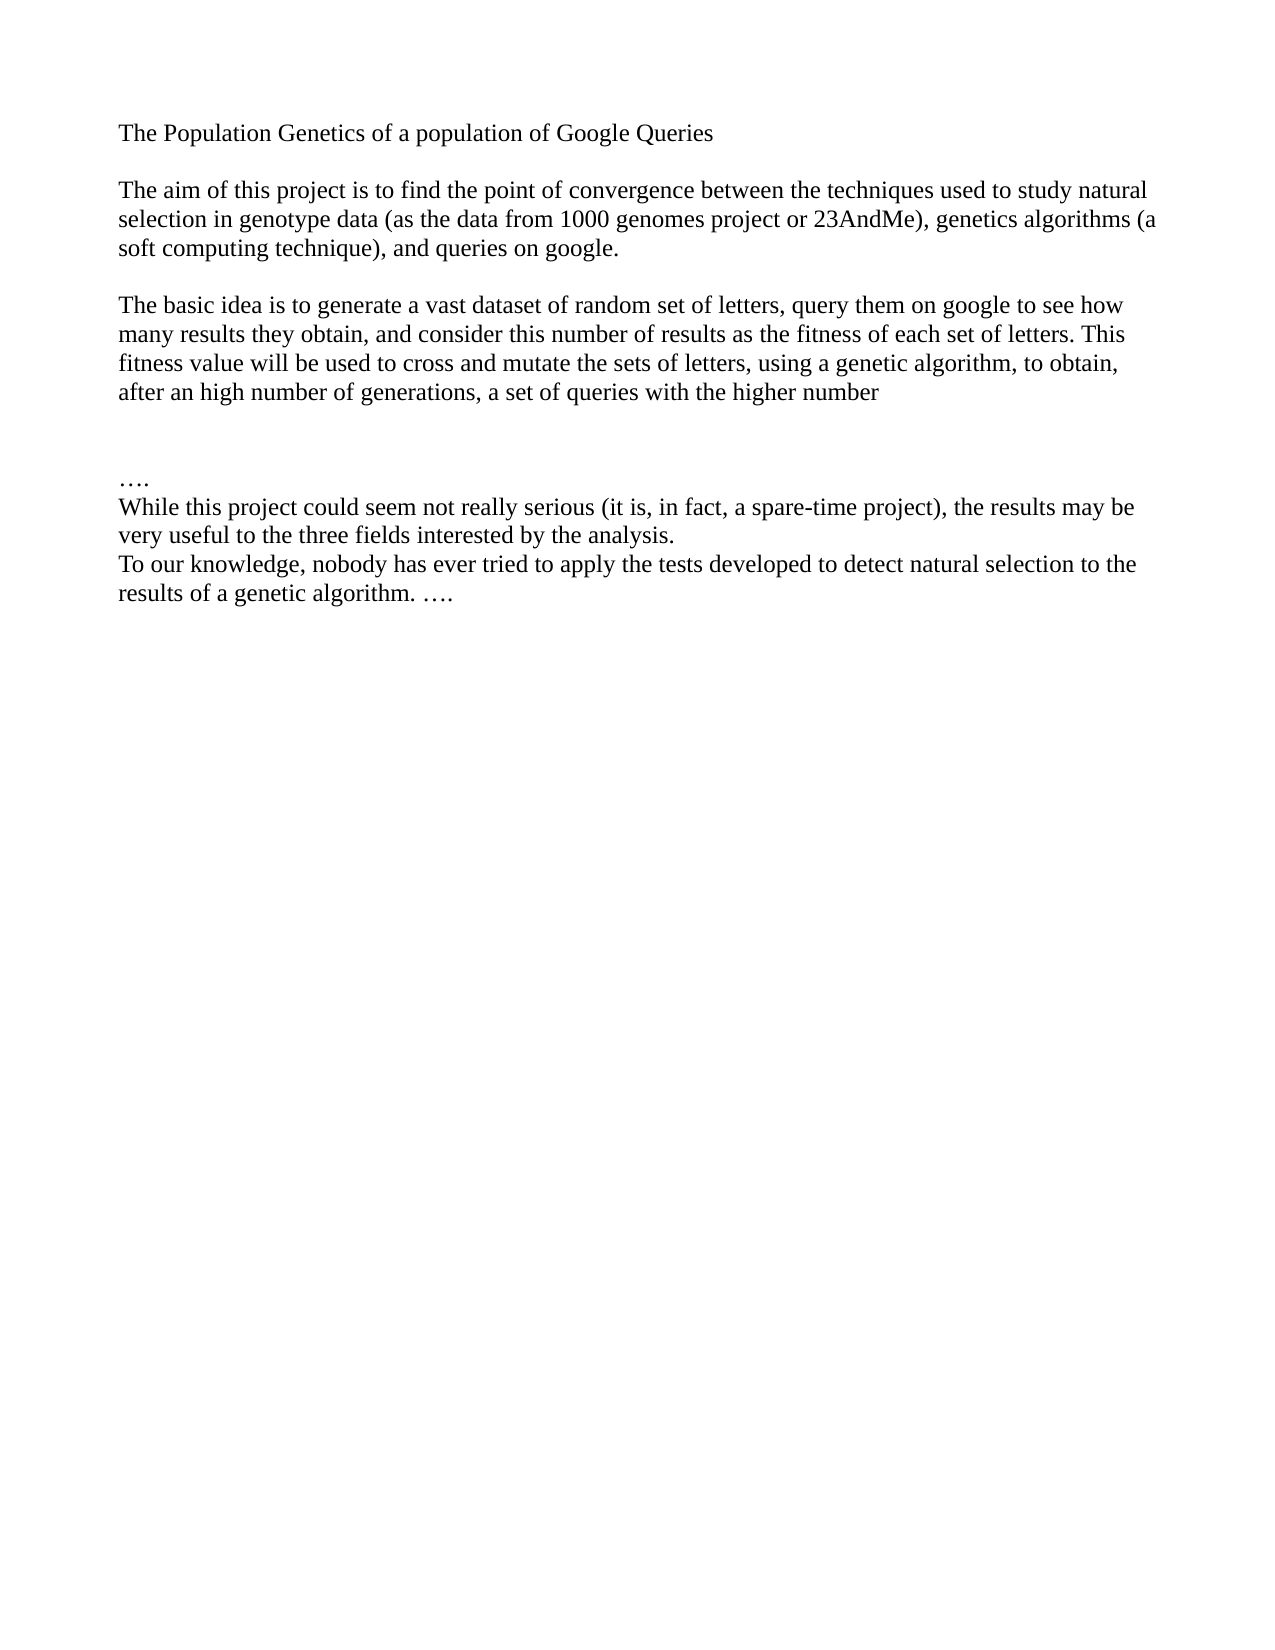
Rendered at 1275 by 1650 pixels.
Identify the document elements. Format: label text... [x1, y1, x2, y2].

text To our knowledge, nobody has ever tried to apply the tests developed to detect natural selection to the results of a genetic algorithm. …. [118, 549, 1157, 607]
text The Population Genetics of a population of Google Queries [118, 118, 1157, 147]
text The aim of this project is to find the point of convergence between the techniques used to study natural selection in genotype data (as the data from 1000 genomes project or 23AndMe), genetics algorithms (a soft computing technique), and queries on google. [118, 176, 1157, 262]
text The basic idea is to generate a vast dataset of random set of letters, query them on google to see how many results they obtain, and consider this number of results as the fitness of each set of letters. This fitness value will be used to cross and mutate the sets of letters, using a genetic algorithm, to obtain, after an high number of generations, a set of queries with the higher number [118, 291, 1157, 406]
text …. [118, 463, 1157, 492]
text While this project could seem not really serious (it is, in fact, a spare-time project), the results may be very useful to the three fields interested by the analysis. [118, 492, 1157, 549]
